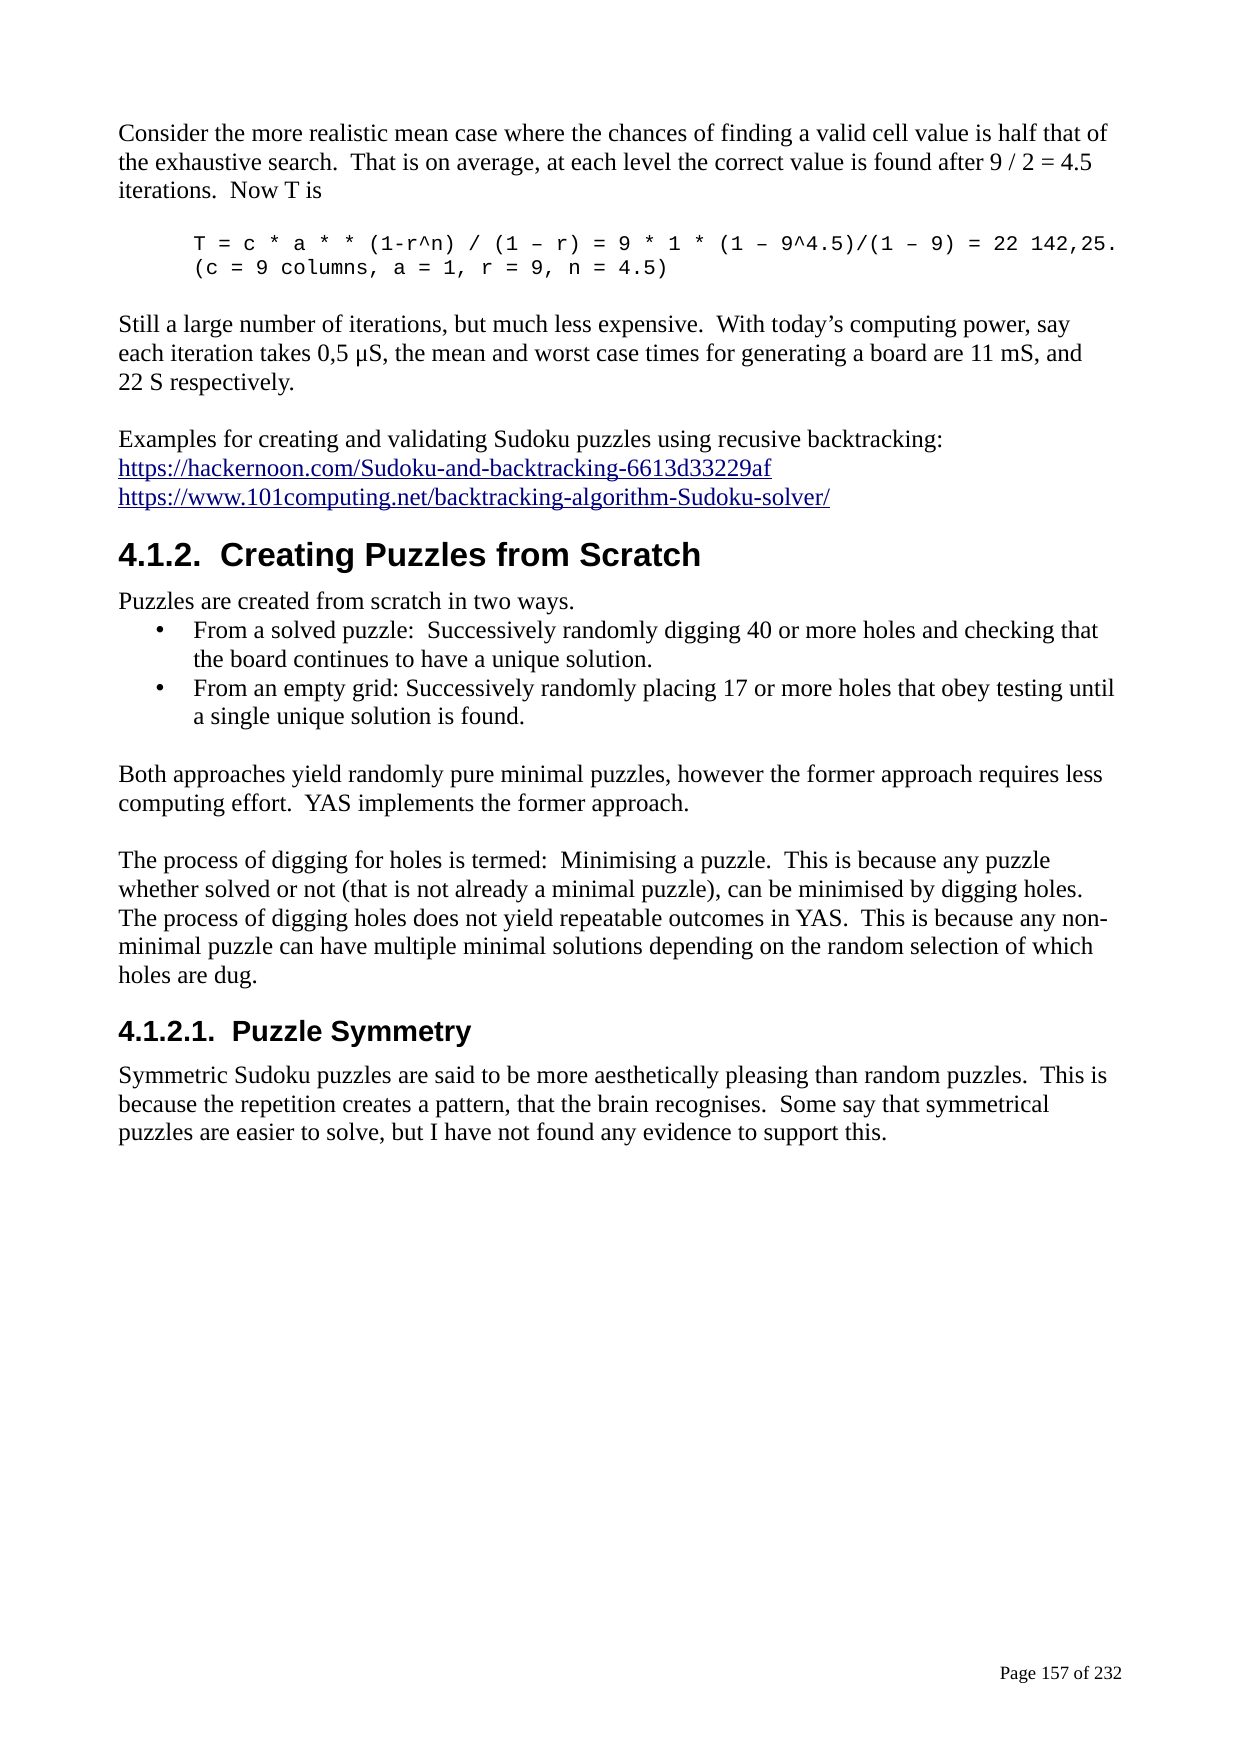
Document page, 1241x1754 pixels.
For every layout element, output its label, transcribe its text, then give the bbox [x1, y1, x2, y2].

text Both approaches yield randomly pure minimal puzzles, however the former approach requires less computing effort. YAS implements the former approach. [118, 759, 1122, 816]
text https://hackernoon.com/Sudoku-and-backtracking-6613d33229af [118, 453, 1122, 482]
text (c = 9 columns, a = 1, r = 9, n = 4.5) [118, 257, 1122, 280]
list From a solved puzzle: Successively randomly digging 40 or more holes and checking that the board continues to have a unique solution. [156, 615, 1122, 673]
text Consider the more realistic mean case where the chances of finding a valid cell value is half that of the exhaustive search. That is on average, at each level the correct value is found after 9 / 2 = 4.5 iterations. Now T is [118, 118, 1122, 204]
text T = c * a * * (1-r^n) / (1 – r) = 9 * 1 * (1 – 9^4.5)/(1 – 9) = 22 142,25. [118, 233, 1122, 257]
list From an empty grid: Successively randomly placing 17 or more holes that obey testing until a single unique solution is found. [156, 673, 1122, 730]
subtitle Creating Puzzles from Scratch [118, 535, 1122, 574]
text Still a large number of iterations, but much less expensive. With today’s computing power, say each iteration takes 0,5 μS, the mean and worst case times for generating a board are 11 mS, and 22 S respectively. [118, 309, 1122, 395]
text https://www.101computing.net/backtracking-algorithm-Sudoku-solver/ [118, 482, 1122, 510]
text Puzzles are created from scratch in two ways. [118, 586, 1122, 615]
subtitle Puzzle Symmetry [118, 1014, 1122, 1047]
text Examples for creating and validating Sudoku puzzles using recusive backtracking: [118, 424, 1122, 453]
text The process of digging for holes is termed: Minimising a puzzle. This is because any puzzle whether solved or not (that is not already a minimal puzzle), can be minimised by digging holes. The process of digging holes does not yield repeatable outcomes in YAS. This is because any non-minimal puzzle can have multiple minimal solutions depending on the random selection of which holes are dug. [118, 845, 1122, 989]
text Symmetric Sudoku puzzles are said to be more aesthetically pleasing than random puzzles. This is because the repetition creates a pattern, that the brain recognises. Some say that symmetrical puzzles are easier to solve, but I have not found any evidence to support this. [118, 1060, 1122, 1146]
